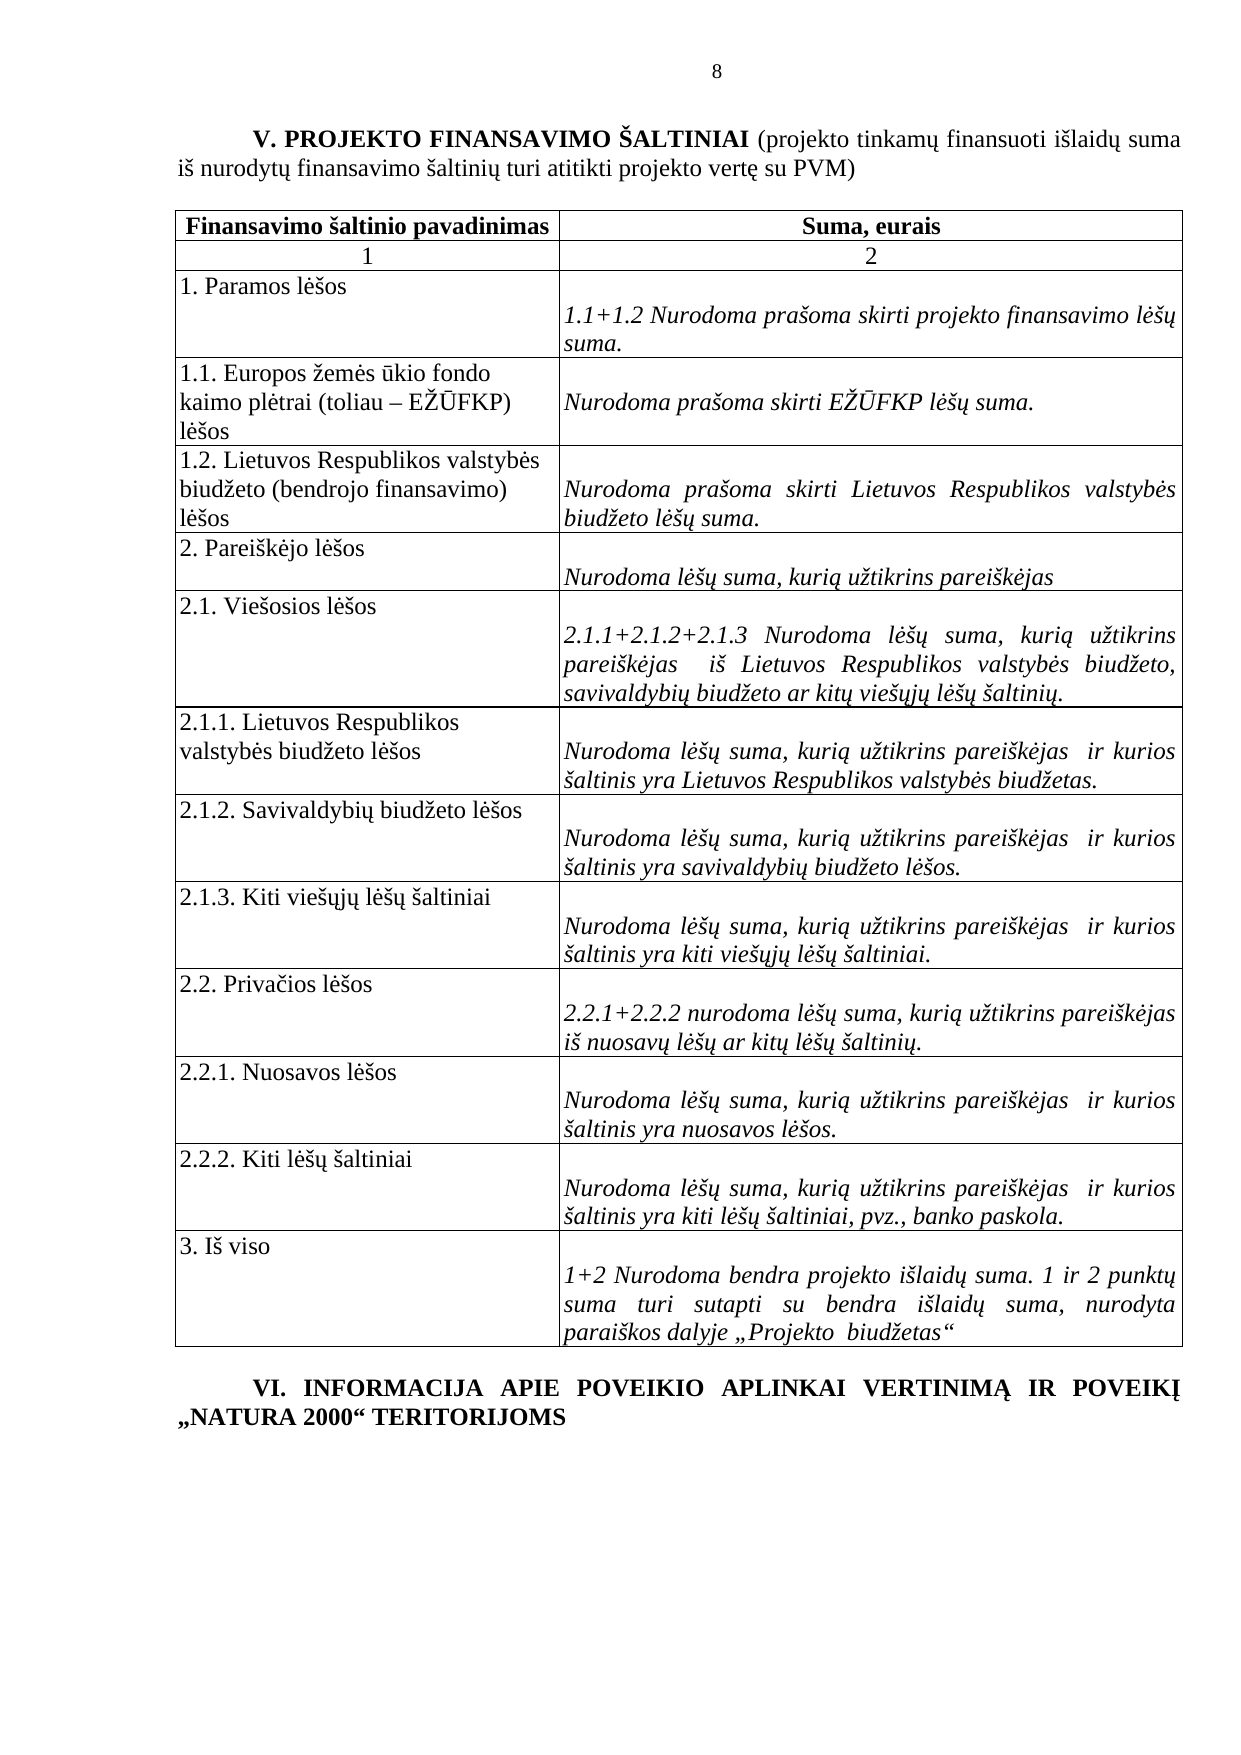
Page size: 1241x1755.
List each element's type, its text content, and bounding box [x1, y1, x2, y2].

table_cell Nurodoma prašoma skirti Lietuvos Respublikos valstybės biudžeto lėšų suma. [560, 446, 1182, 532]
text VI. INFORMACIJA APIE POVEIKIO APLINKAI VERTINIMĄ IR POVEIKĮ „NATURA 2000“ TERITORIJOMS [177, 1373, 1181, 1431]
table_cell Nurodoma lėšų suma, kurią užtikrins pareiškėjas [560, 533, 1182, 590]
table_cell 2.1.3. Kiti viešųjų lėšų šaltiniai [176, 882, 559, 968]
table_cell 2.2.1+2.2.2 nurodoma lėšų suma, kurią užtikrins pareiškėjas iš nuosavų lėšų ar kitų lėšų šaltinių. [560, 969, 1182, 1056]
table_cell 2.1. Viešosios lėšos [176, 591, 559, 706]
table_cell Nurodoma lėšų suma, kurią užtikrins pareiškėjas ir kurios šaltinis yra Lietuvos Respublikos valstybės biudžetas. [560, 708, 1182, 794]
table_header Suma, eurais [560, 211, 1182, 240]
table_cell 2.2.1. Nuosavos lėšos [176, 1057, 559, 1143]
table_cell 2.1.2. Savivaldybių biudžeto lėšos [176, 795, 559, 881]
table_cell 2.2.2. Kiti lėšų šaltiniai [176, 1144, 559, 1230]
text V. PROJEKTO FINANSAVIMO ŠALTINIAI (projekto tinkamų finansuoti išlaidų suma iš nurodytų finansavimo šaltinių turi atitikti projekto vertę su PVM) [177, 124, 1181, 182]
table_cell 1.1. Europos žemės ūkio fondo kaimo plėtrai (toliau – EŽŪFKP) lėšos [176, 358, 559, 444]
table_cell Nurodoma prašoma skirti EŽŪFKP lėšų suma. [560, 358, 1182, 444]
table_cell Nurodoma lėšų suma, kurią užtikrins pareiškėjas ir kurios šaltinis yra kiti lėšų šaltiniai, pvz., banko paskola. [560, 1144, 1182, 1230]
table_cell 3. Iš viso [176, 1231, 559, 1346]
table_cell 1+2 Nurodoma bendra projekto išlaidų suma. 1 ir 2 punktų suma turi sutapti su bendra išlaidų suma, nurodyta paraiškos dalyje „Projekto biudžetas“ [560, 1231, 1182, 1346]
table_cell 2.1.1+2.1.2+2.1.3 Nurodoma lėšų suma, kurią užtikrins pareiškėjas iš Lietuvos Respublikos valstybės biudžeto, savivaldybių biudžeto ar kitų viešųjų lėšų šaltinių. [560, 591, 1182, 706]
table_cell 2.2. Privačios lėšos [176, 969, 559, 1056]
table_cell 2 [560, 241, 1182, 270]
table_cell 2.1.1. Lietuvos Respublikos valstybės biudžeto lėšos [176, 708, 559, 794]
table_cell 2. Pareiškėjo lėšos [176, 533, 559, 590]
table_cell Nurodoma lėšų suma, kurią užtikrins pareiškėjas ir kurios šaltinis yra kiti viešųjų lėšų šaltiniai. [560, 882, 1182, 968]
table_cell 1. Paramos lėšos [176, 271, 559, 357]
table_header Finansavimo šaltinio pavadinimas [176, 211, 559, 240]
table_cell Nurodoma lėšų suma, kurią užtikrins pareiškėjas ir kurios šaltinis yra nuosavos lėšos. [560, 1057, 1182, 1143]
table_cell 1.2. Lietuvos Respublikos valstybės biudžeto (bendrojo finansavimo) lėšos [176, 446, 559, 532]
table_cell 1 [176, 241, 559, 270]
table_cell 1.1+1.2 Nurodoma prašoma skirti projekto finansavimo lėšų suma. [560, 271, 1182, 357]
table_cell Nurodoma lėšų suma, kurią užtikrins pareiškėjas ir kurios šaltinis yra savivaldybių biudžeto lėšos. [560, 795, 1182, 881]
